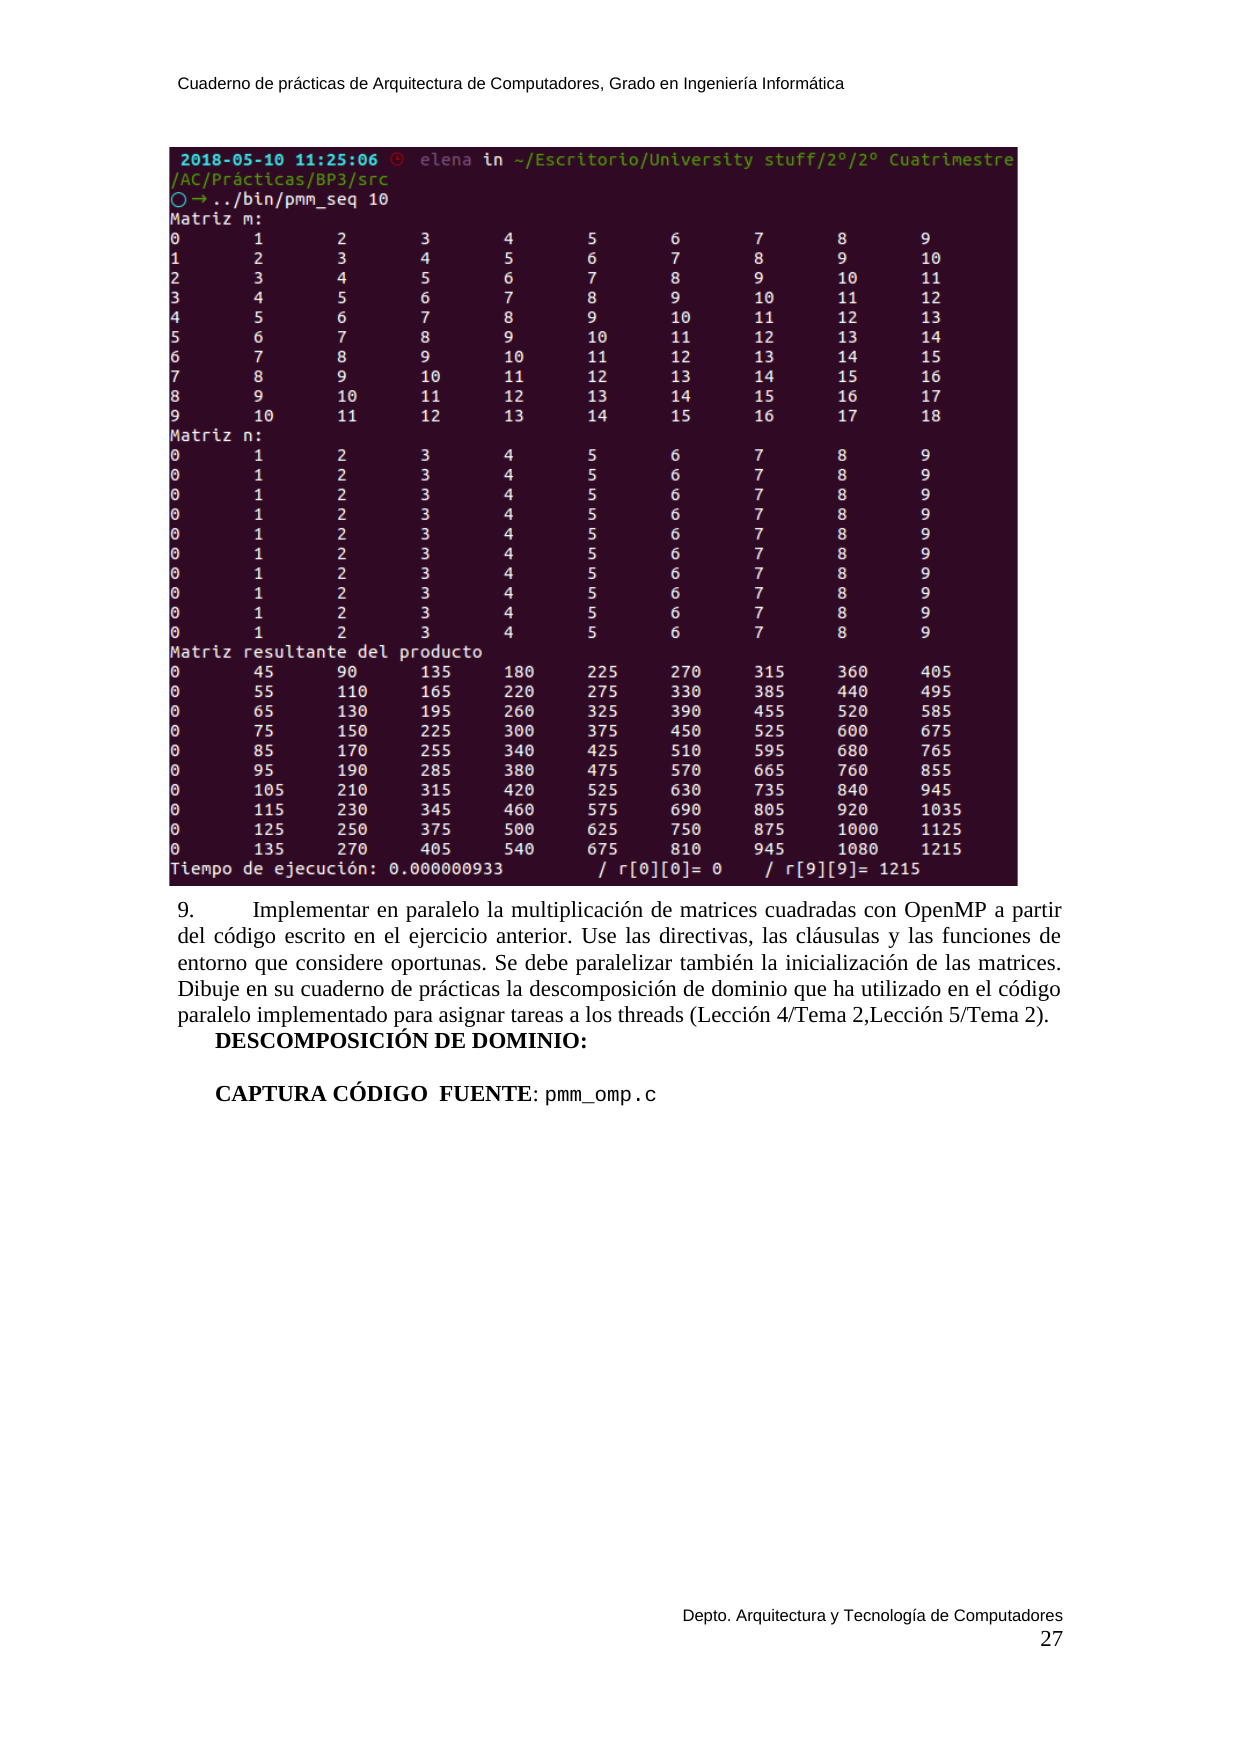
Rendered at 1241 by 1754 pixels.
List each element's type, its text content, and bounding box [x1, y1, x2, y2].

picture [169, 147, 1018, 886]
text DESCOMPOSICIÓN DE DOMINIO: [215, 1028, 1063, 1054]
text CAPTURA CÓDIGO FUENTE: pmm_omp.c [215, 1080, 1063, 1108]
list Implementar en paralelo la multiplicación de matrices cuadradas con OpenMP a partir del código escrito en el ejercicio anterior. Use las directivas, las cláusulas y las funciones de entorno que considere oportunas. Se debe paralelizar también la inicialización de las matrices. Dibuje en su cuaderno de prácticas la descomposición de dominio que ha utilizado en el código paralelo implementado para asignar tareas a los threads (Lección 4/Tema 2,Lección 5/Tema 2). [177, 896, 1063, 1028]
